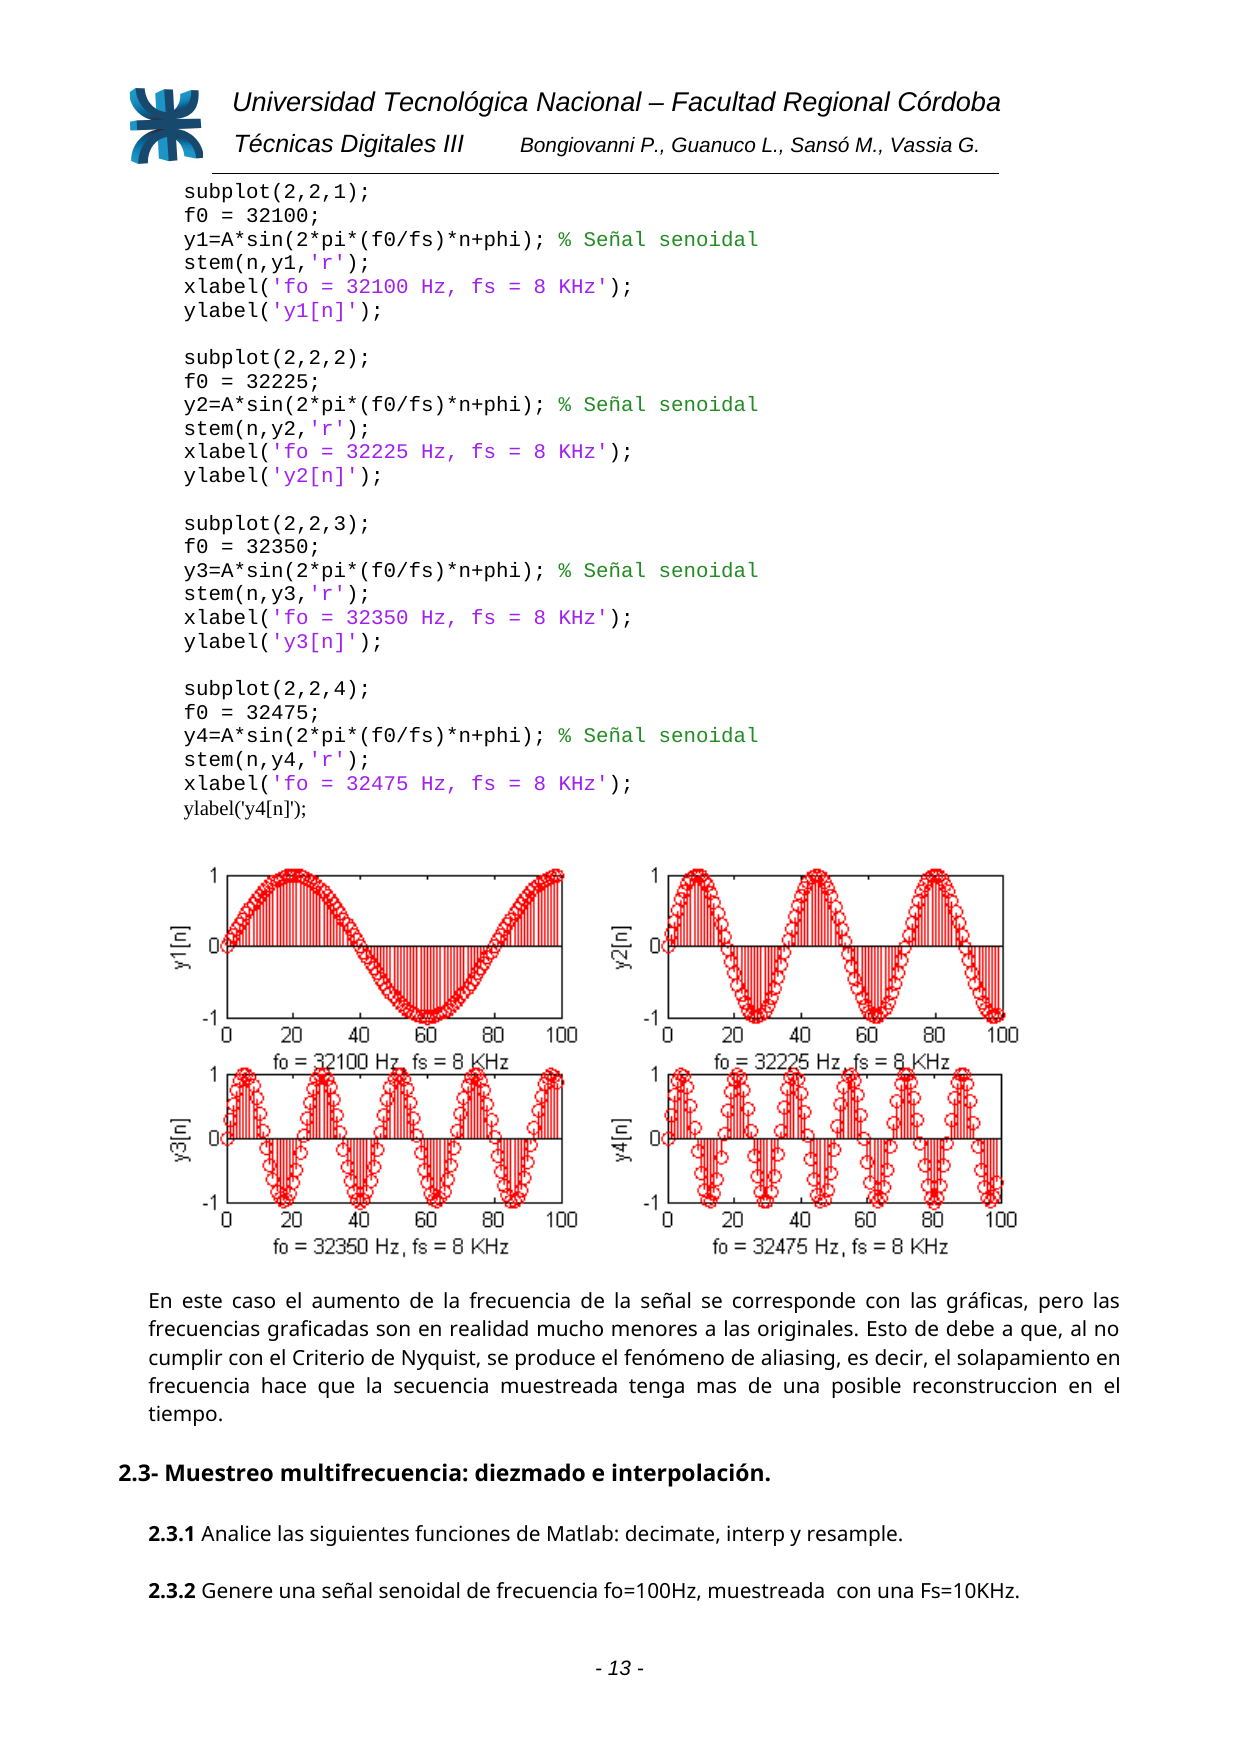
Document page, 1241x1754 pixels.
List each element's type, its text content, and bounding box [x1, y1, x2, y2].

picture [129, 88, 203, 164]
text subplot(2,2,3); [183, 512, 1122, 536]
text 2.3.2 Genere una señal senoidal de frecuencia fo=100Hz, muestreada con una Fs=10KHz. [148, 1576, 1122, 1604]
text ylabel('y2[n]'); [183, 465, 1122, 489]
list 2.3.1 Analice las siguientes funciones de Matlab: decimate, interp y resample. [148, 1519, 1122, 1547]
text subplot(2,2,2); [183, 347, 1122, 371]
text xlabel('fo = 32100 Hz, fs = 8 KHz'); [183, 276, 1122, 300]
text y4=A*sin(2*pi*(f0/fs)*n+phi); % Señal senoidal [183, 725, 1122, 749]
text f0 = 32225; [183, 371, 1122, 394]
text y3=A*sin(2*pi*(f0/fs)*n+phi); % Señal senoidal [183, 560, 1122, 583]
text ylabel('y1[n]'); [183, 300, 1122, 323]
text xlabel('fo = 32350 Hz, fs = 8 KHz'); [183, 607, 1122, 631]
text ylabel('y4[n]'); [183, 796, 1122, 820]
text y2=A*sin(2*pi*(f0/fs)*n+phi); % Señal senoidal [183, 394, 1122, 418]
text subplot(2,2,1); [183, 181, 1122, 205]
picture [97, 844, 1098, 1262]
text subplot(2,2,4); [183, 678, 1122, 702]
text f0 = 32350; [183, 536, 1122, 560]
list 2.3- Muestreo multifrecuencia: diezmado e interpolación. [118, 1456, 1122, 1488]
text stem(n,y1,'r'); [183, 252, 1122, 276]
text f0 = 32100; [183, 205, 1122, 229]
text stem(n,y4,'r'); [183, 749, 1122, 773]
text En este caso el aumento de la frecuencia de la señal se corresponde con las gráficas, pero las frecuencias graficadas son en realidad mucho menores a las originales. Esto de debe a que, al no cumplir con el Criterio de Nyquist, se produce el fenómeno de aliasing, es decir, el solapamiento en frecuencia hace que la secuencia muestreada tenga mas de una posible reconstruccion en el tiempo. [148, 1286, 1122, 1428]
text stem(n,y3,'r'); [183, 583, 1122, 607]
text xlabel('fo = 32225 Hz, fs = 8 KHz'); [183, 442, 1122, 465]
text ylabel('y3[n]'); [183, 631, 1122, 654]
text y1=A*sin(2*pi*(f0/fs)*n+phi); % Señal senoidal [183, 229, 1122, 252]
text xlabel('fo = 32475 Hz, fs = 8 KHz'); [183, 773, 1122, 796]
text f0 = 32475; [183, 702, 1122, 725]
text stem(n,y2,'r'); [183, 418, 1122, 442]
